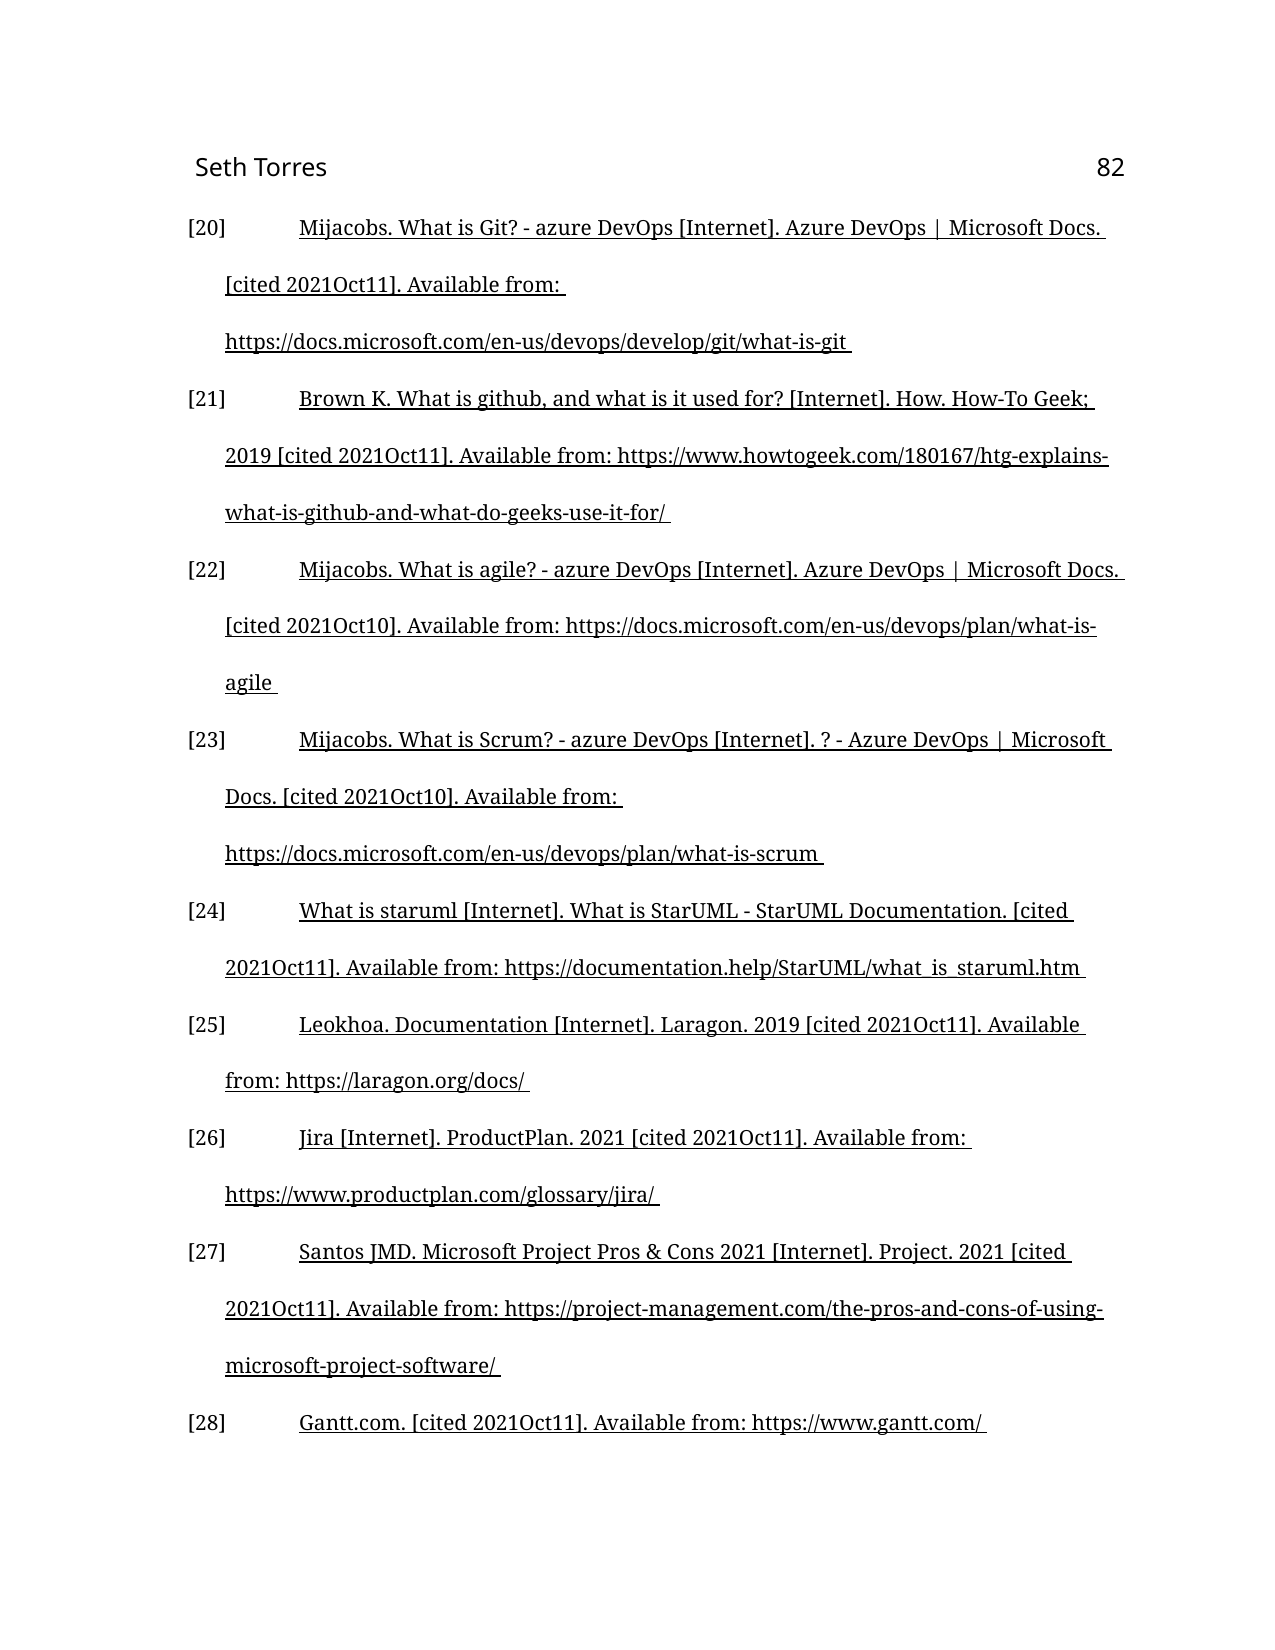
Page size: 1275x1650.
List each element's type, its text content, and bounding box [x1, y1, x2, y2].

list Brown K. What is github, and what is it used for? [Internet]. How. How-To Geek; 2019 [cited 2021Oct11]. Available from: https://www.howtogeek.com/180167/htg-explains-what-is-github-and-what-do-geeks-use-it-for/ [187, 384, 1125, 526]
list Mijacobs. What is Scrum? - azure DevOps [Internet]. ? - Azure DevOps | Microsoft Docs. [cited 2021Oct10]. Available from: https://docs.microsoft.com/en-us/devops/plan/what-is-scrum [187, 725, 1125, 868]
list What is staruml [Internet]. What is StarUML - StarUML Documentation. [cited 2021Oct11]. Available from: https://documentation.help/StarUML/what_is_staruml.htm [187, 896, 1125, 981]
list Mijacobs. What is Git? - azure DevOps [Internet]. Azure DevOps | Microsoft Docs. [cited 2021Oct11]. Available from: https://docs.microsoft.com/en-us/devops/develop/git/what-is-git [187, 213, 1125, 356]
list Leokhoa. Documentation [Internet]. Laragon. 2019 [cited 2021Oct11]. Available from: https://laragon.org/docs/ [187, 1010, 1125, 1095]
list Santos JMD. Microsoft Project Pros & Cons 2021 [Internet]. Project. 2021 [cited 2021Oct11]. Available from: https://project-management.com/the-pros-and-cons-of-using-microsoft-project-software/ [187, 1237, 1125, 1379]
list Gantt.com. [cited 2021Oct11]. Available from: https://www.gantt.com/ [187, 1408, 1125, 1436]
list Jira [Internet]. ProductPlan. 2021 [cited 2021Oct11]. Available from: https://www.productplan.com/glossary/jira/ [187, 1123, 1125, 1209]
list Mijacobs. What is agile? - azure DevOps [Internet]. Azure DevOps | Microsoft Docs. [cited 2021Oct10]. Available from: https://docs.microsoft.com/en-us/devops/plan/what-is-agile [187, 555, 1125, 697]
